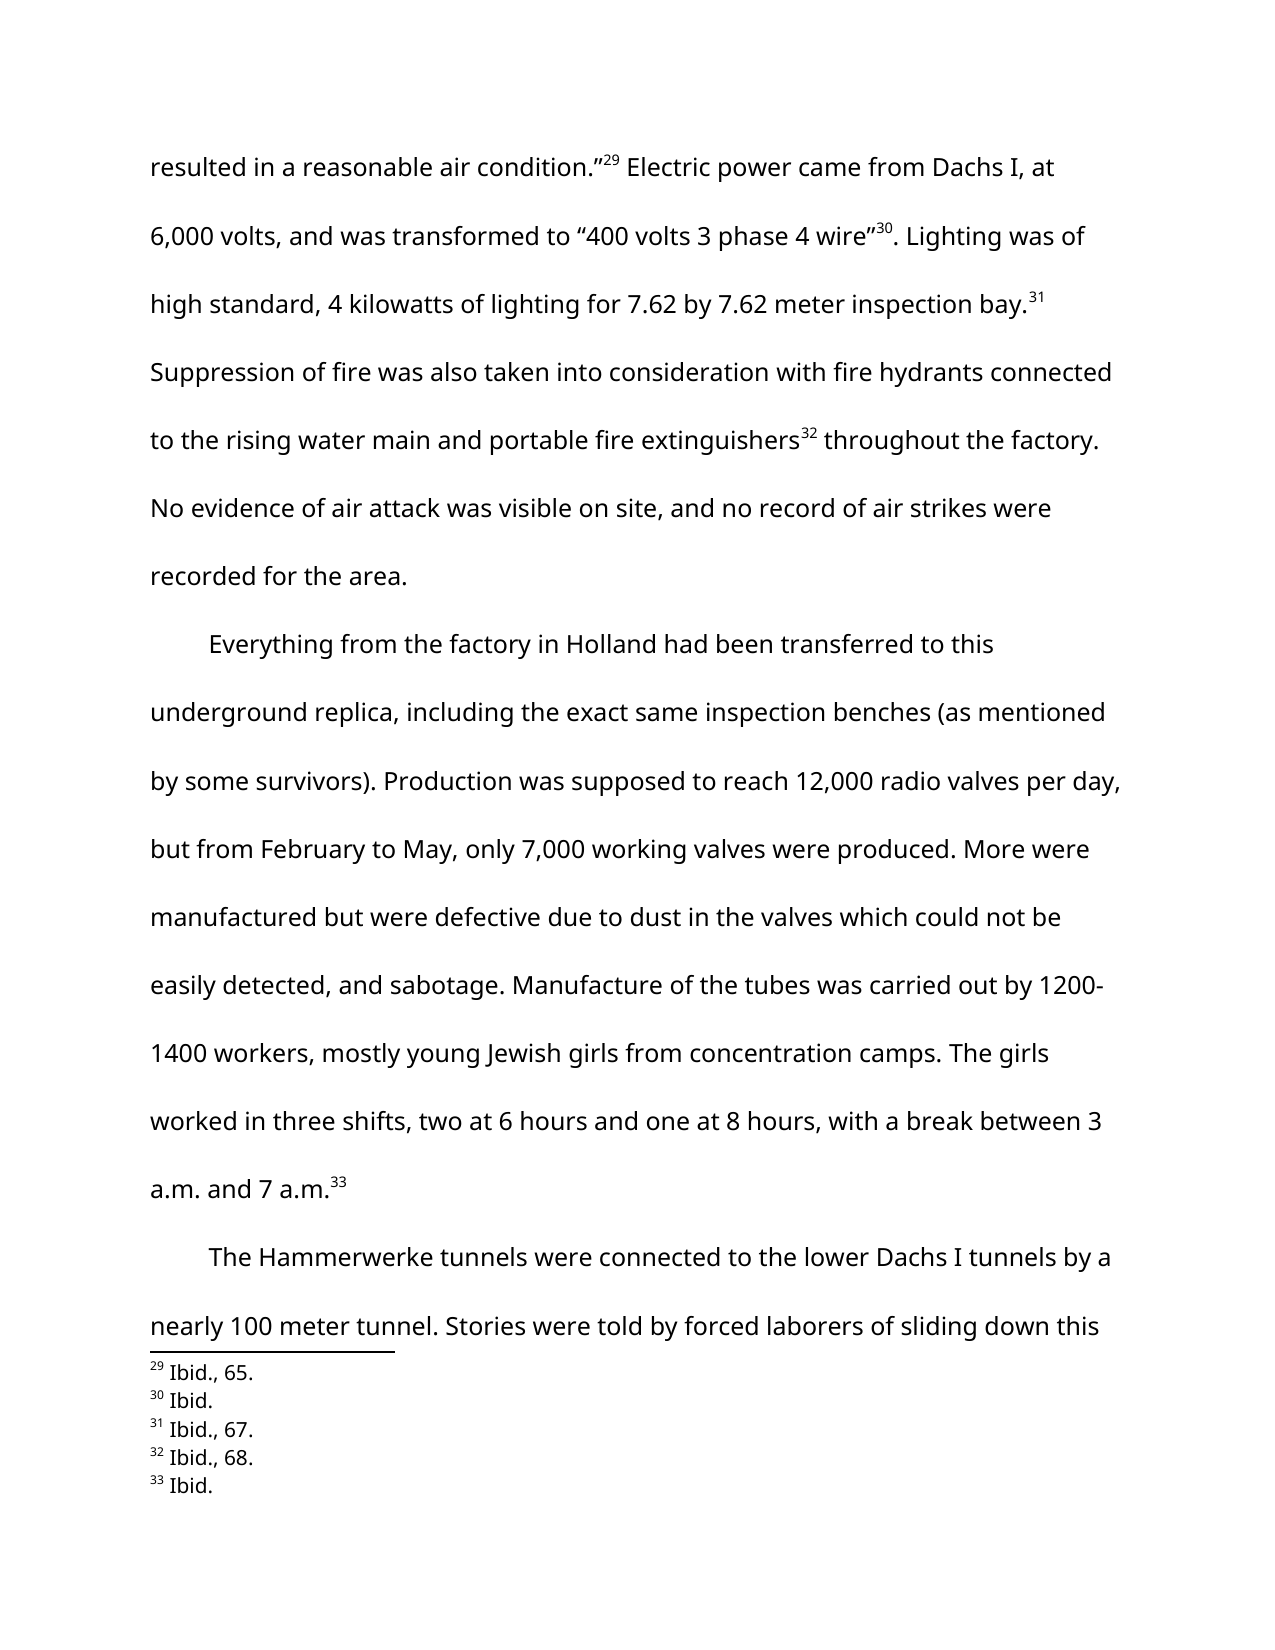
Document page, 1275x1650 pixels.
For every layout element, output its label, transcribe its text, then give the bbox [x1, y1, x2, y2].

text The Hammerwerke tunnels were connected to the lower Dachs I tunnels by a nearly 100 meter tunnel. Stories were told by forced laborers of sliding down this [150, 1240, 1125, 1342]
text Ibid. [150, 1386, 1125, 1415]
text Ibid. [150, 1472, 1125, 1500]
text resulted in a reasonable air condition.” Electric power came from Dachs I, at 6,000 volts, and was transformed to “400 volts 3 phase 4 wire”. Lighting was of high standard, 4 kilowatts of lighting for 7.62 by 7.62 meter inspection bay. Suppression of fire was also taken into consideration with fire hydrants connected to the rising water main and portable fire extinguishers throughout the factory. No evidence of air attack was visible on site, and no record of air strikes were recorded for the area. [150, 150, 1125, 593]
text Everything from the factory in Holland had been transferred to this underground replica, including the exact same inspection benches (as mentioned by some survivors). Production was supposed to reach 12,000 radio valves per day, but from February to May, only 7,000 working valves were produced. More were manufactured but were defective due to dust in the valves which could not be easily detected, and sabotage. Manufacture of the tubes was carried out by 1200-1400 workers, mostly young Jewish girls from concentration camps. The girls worked in three shifts, two at 6 hours and one at 8 hours, with a break between 3 a.m. and 7 a.m. [150, 627, 1125, 1206]
text Ibid., 67. [150, 1415, 1125, 1443]
text Ibid., 65. [150, 1358, 1125, 1386]
text Ibid., 68. [150, 1443, 1125, 1472]
